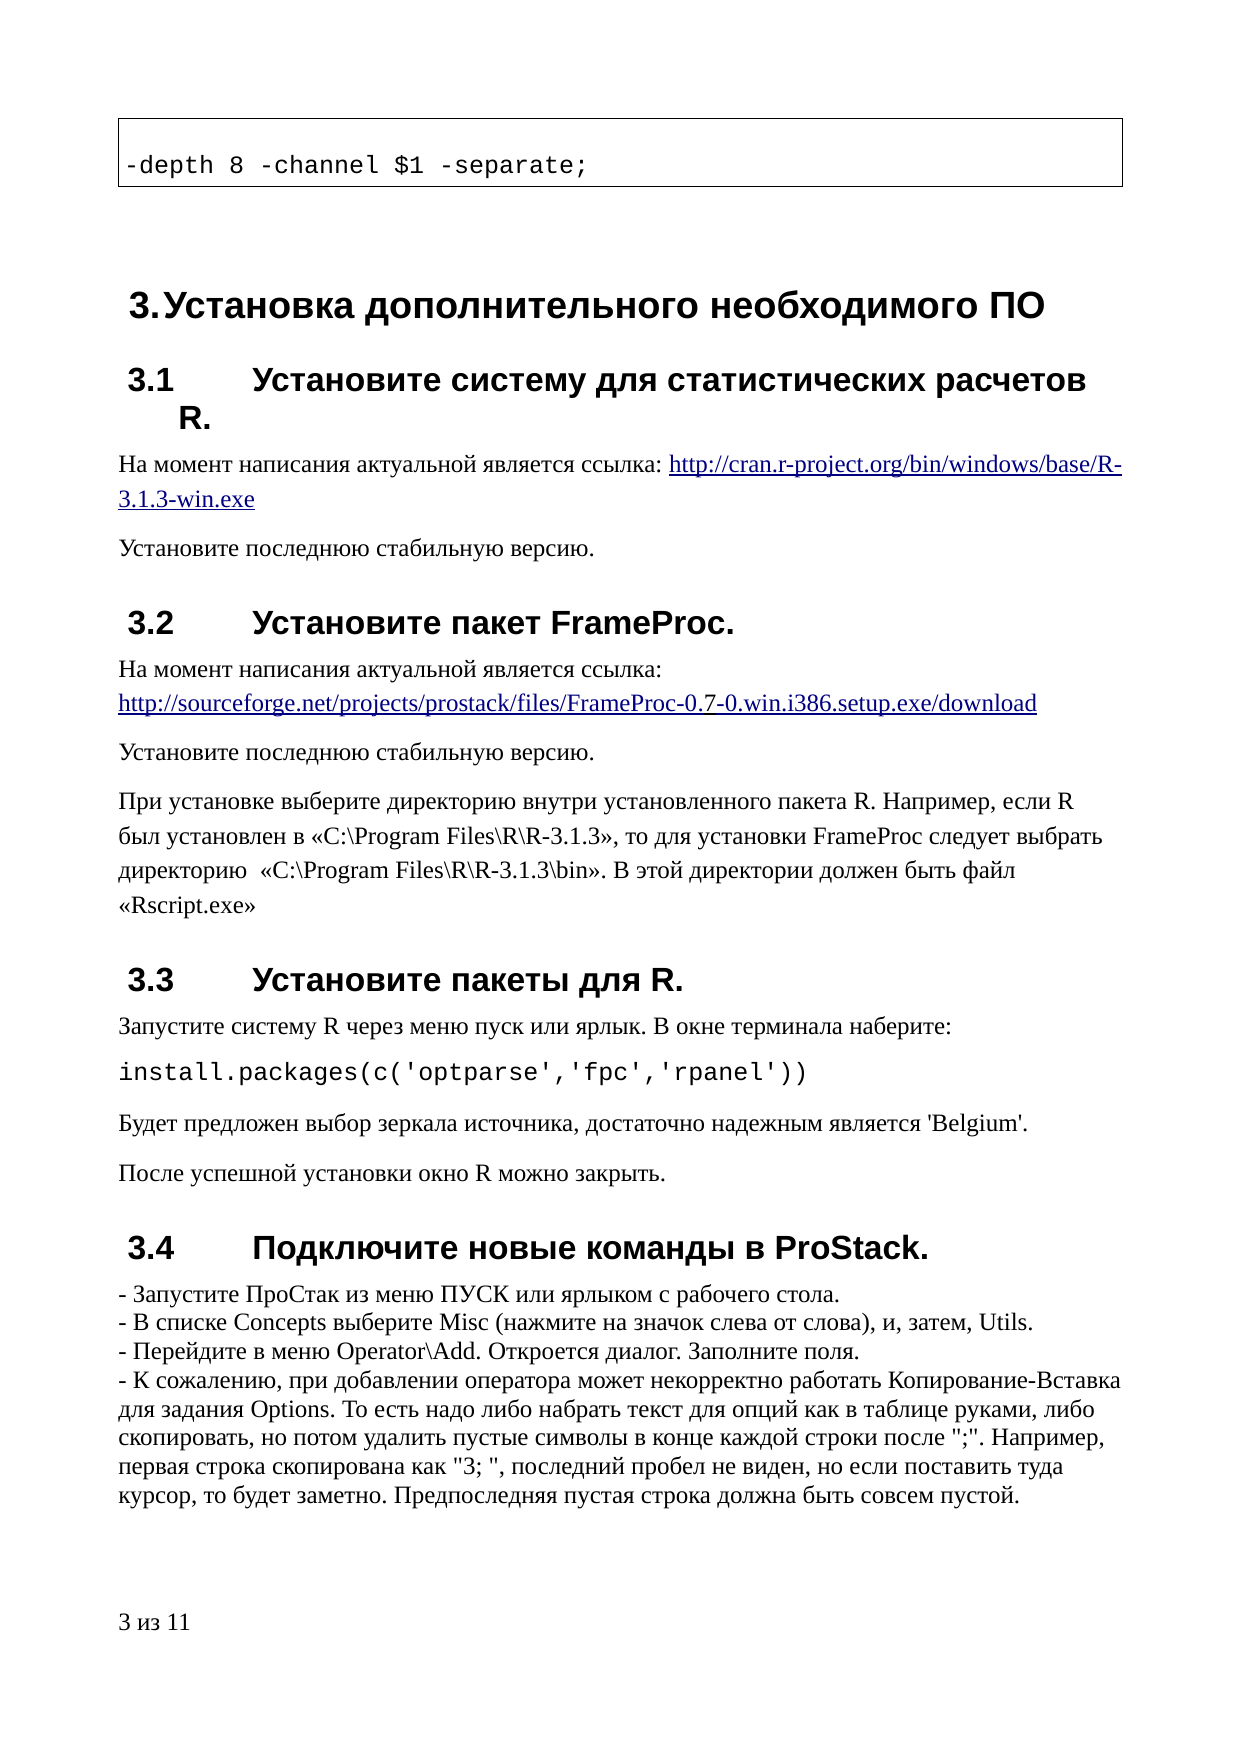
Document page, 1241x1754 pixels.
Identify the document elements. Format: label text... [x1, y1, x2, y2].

subtitle Установите систему для статистических расчетов R. [118, 359, 1122, 437]
text Запустите систему R через меню пуск или ярлык. В окне терминала наберите: [118, 1011, 1122, 1040]
subtitle Установите пакет FrameProc. [118, 603, 1122, 641]
text Установите последнюю стабильную версию. [118, 737, 1122, 766]
text - К сожалению, при добавлении оператора может некорректно работать Копирование-Вставка для задания Options. То есть надо либо набрать текст для опций как в таблице руками, либо скопировать, но потом удалить пустые символы в конце каждой строки после ";". Например, первая строка скопирована как "3; ", последний пробел не виден, но если поставить туда курсор, то будет заметно. Предпоследняя пустая строка должна быть совсем пустой. [118, 1365, 1122, 1509]
text Будет предложен выбор зеркала источника, достаточно надежным является 'Belgium'. [118, 1108, 1122, 1137]
subtitle Установка дополнительного необходимого ПО [118, 282, 1122, 326]
text - В списке Concepts выберите Misc (нажмите на значок слева от слова), и, затем, Utils. [118, 1307, 1122, 1336]
text - Перейдите в меню Operator\Add. Откроется диалог. Заполните поля. [118, 1336, 1122, 1365]
text - Запустите ПроСтак из меню ПУСК или ярлыком с рабочего стола. [118, 1279, 1122, 1307]
text После успешной установки окно R можно закрыть. [118, 1158, 1122, 1186]
text При установке выберите директорию внутри установленного пакета R. Например, если R был установлен в «C:\Program Files\R\R-3.1.3», то для установки FrameProc следует выбрать директорию «C:\Program Files\R\R-3.1.3\bin». В этой директории должен быть файл «Rscript.exe» [118, 786, 1122, 919]
subtitle Установите пакеты для R. [118, 960, 1122, 998]
text На момент написания актуальной является ссылка: http://sourceforge.net/projects/prostack/files/FrameProc-0.7-0.win.i386.setup.exe/download [118, 654, 1122, 717]
text Установите последнюю стабильную версию. [118, 533, 1122, 562]
text На момент написания актуальной является ссылка: http://cran.r-project.org/bin/windows/base/R-3.1.3-win.exe [118, 449, 1122, 512]
table_cell -depth 8 -channel $1 -separate; [119, 119, 1122, 186]
text install.packages(c('optparse','fpc','rpanel')) [118, 1060, 1122, 1088]
subtitle Подключите новые команды в ProStack. [118, 1227, 1122, 1266]
